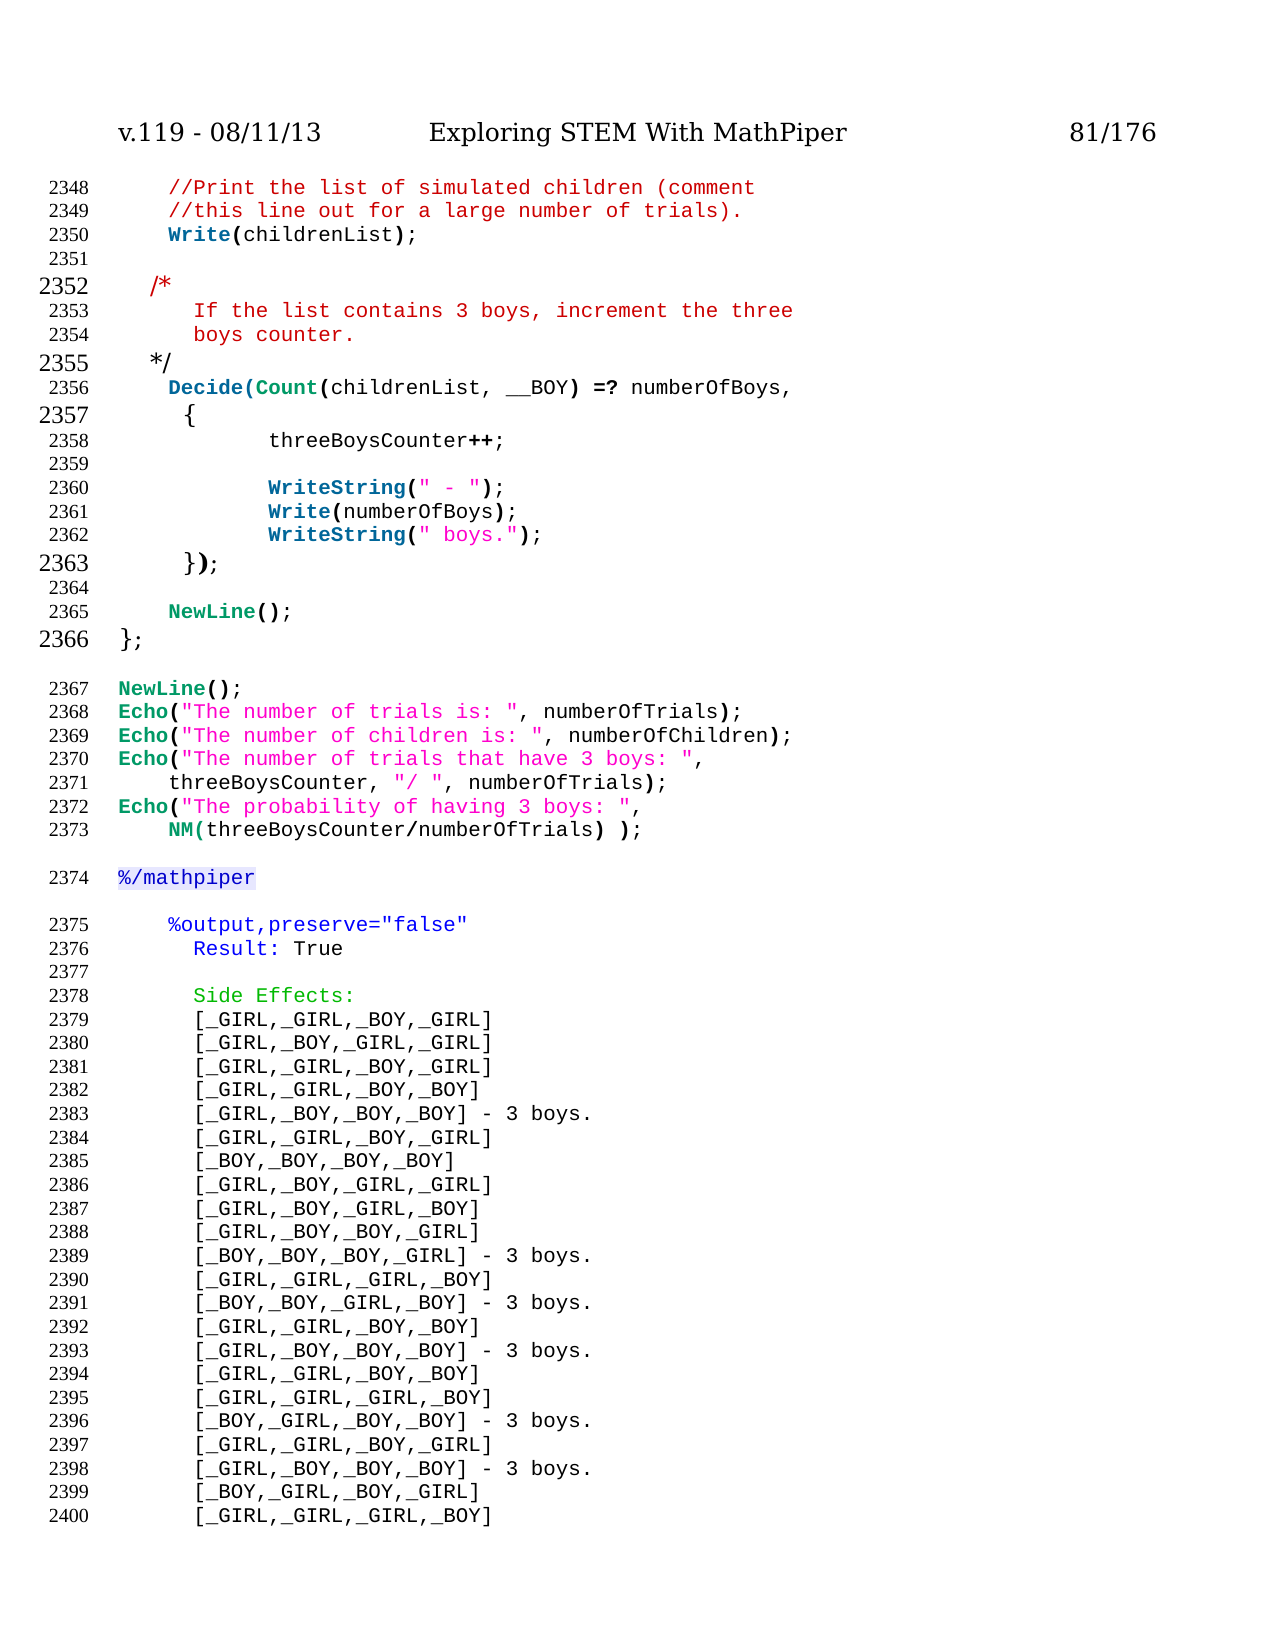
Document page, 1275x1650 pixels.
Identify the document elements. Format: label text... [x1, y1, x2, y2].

text [_GIRL,_GIRL,_BOY,_GIRL] [118, 1008, 1157, 1032]
text [_BOY,_BOY,_BOY,_BOY] [118, 1150, 1157, 1174]
text NM(threeBoysCounter/numberOfTrials) ); [118, 819, 1157, 843]
text threeBoysCounter++; [118, 430, 1157, 453]
text [_GIRL,_BOY,_GIRL,_GIRL] [118, 1174, 1157, 1198]
text threeBoysCounter, "/ ", numberOfTrials); [118, 772, 1157, 796]
text Write(numberOfBoys); [118, 501, 1157, 524]
text */ [118, 348, 1157, 377]
text [_GIRL,_BOY,_BOY,_GIRL] [118, 1221, 1157, 1245]
text [_BOY,_GIRL,_BOY,_BOY] - 3 boys. [118, 1411, 1157, 1434]
text [_GIRL,_GIRL,_BOY,_GIRL] [118, 1056, 1157, 1079]
text [_GIRL,_BOY,_BOY,_BOY] - 3 boys. [118, 1339, 1157, 1363]
text [_GIRL,_BOY,_BOY,_BOY] - 3 boys. [118, 1103, 1157, 1127]
text NewLine(); [118, 677, 1157, 701]
text [_BOY,_BOY,_GIRL,_BOY] - 3 boys. [118, 1292, 1157, 1316]
text }); [118, 548, 1157, 577]
text Echo("The number of trials that have 3 boys: ", [118, 748, 1157, 772]
text //Print the list of simulated children (comment [118, 177, 1157, 200]
text [_GIRL,_GIRL,_BOY,_BOY] [118, 1363, 1157, 1387]
text Write(childrenList); [118, 224, 1157, 248]
text //this line out for a large number of trials). [118, 200, 1157, 224]
text WriteString(" boys."); [118, 524, 1157, 548]
text Echo("The probability of having 3 boys: ", [118, 796, 1157, 819]
text [_GIRL,_BOY,_BOY,_BOY] - 3 boys. [118, 1458, 1157, 1481]
text Echo("The number of trials is: ", numberOfTrials); [118, 701, 1157, 725]
text [_GIRL,_GIRL,_GIRL,_BOY] [118, 1505, 1157, 1529]
text [_GIRL,_BOY,_GIRL,_BOY] [118, 1198, 1157, 1221]
text [_GIRL,_GIRL,_GIRL,_BOY] [118, 1269, 1157, 1292]
text [_GIRL,_GIRL,_BOY,_GIRL] [118, 1434, 1157, 1458]
text Decide(Count(childrenList, __BOY) =? numberOfBoys, [118, 377, 1157, 401]
text }; [118, 625, 1157, 654]
text [_BOY,_GIRL,_BOY,_GIRL] [118, 1481, 1157, 1505]
text /* [118, 271, 1157, 301]
text { [118, 401, 1157, 430]
text [_GIRL,_BOY,_GIRL,_GIRL] [118, 1032, 1157, 1056]
text [_BOY,_BOY,_BOY,_GIRL] - 3 boys. [118, 1245, 1157, 1269]
text %output,preserve="false" [118, 914, 1157, 938]
text If the list contains 3 boys, increment the three [118, 301, 1157, 324]
text [_GIRL,_GIRL,_BOY,_BOY] [118, 1316, 1157, 1339]
text Echo("The number of children is: ", numberOfChildren); [118, 725, 1157, 748]
text [_GIRL,_GIRL,_BOY,_GIRL] [118, 1127, 1157, 1150]
text [_GIRL,_GIRL,_BOY,_BOY] [118, 1079, 1157, 1103]
text boys counter. [118, 324, 1157, 348]
text %/mathpiper [118, 867, 1157, 890]
text Result: True [118, 938, 1157, 961]
text NewLine(); [118, 601, 1157, 625]
text WriteString(" - "); [118, 477, 1157, 501]
text Side Effects: [118, 985, 1157, 1008]
text [_GIRL,_GIRL,_GIRL,_BOY] [118, 1387, 1157, 1411]
